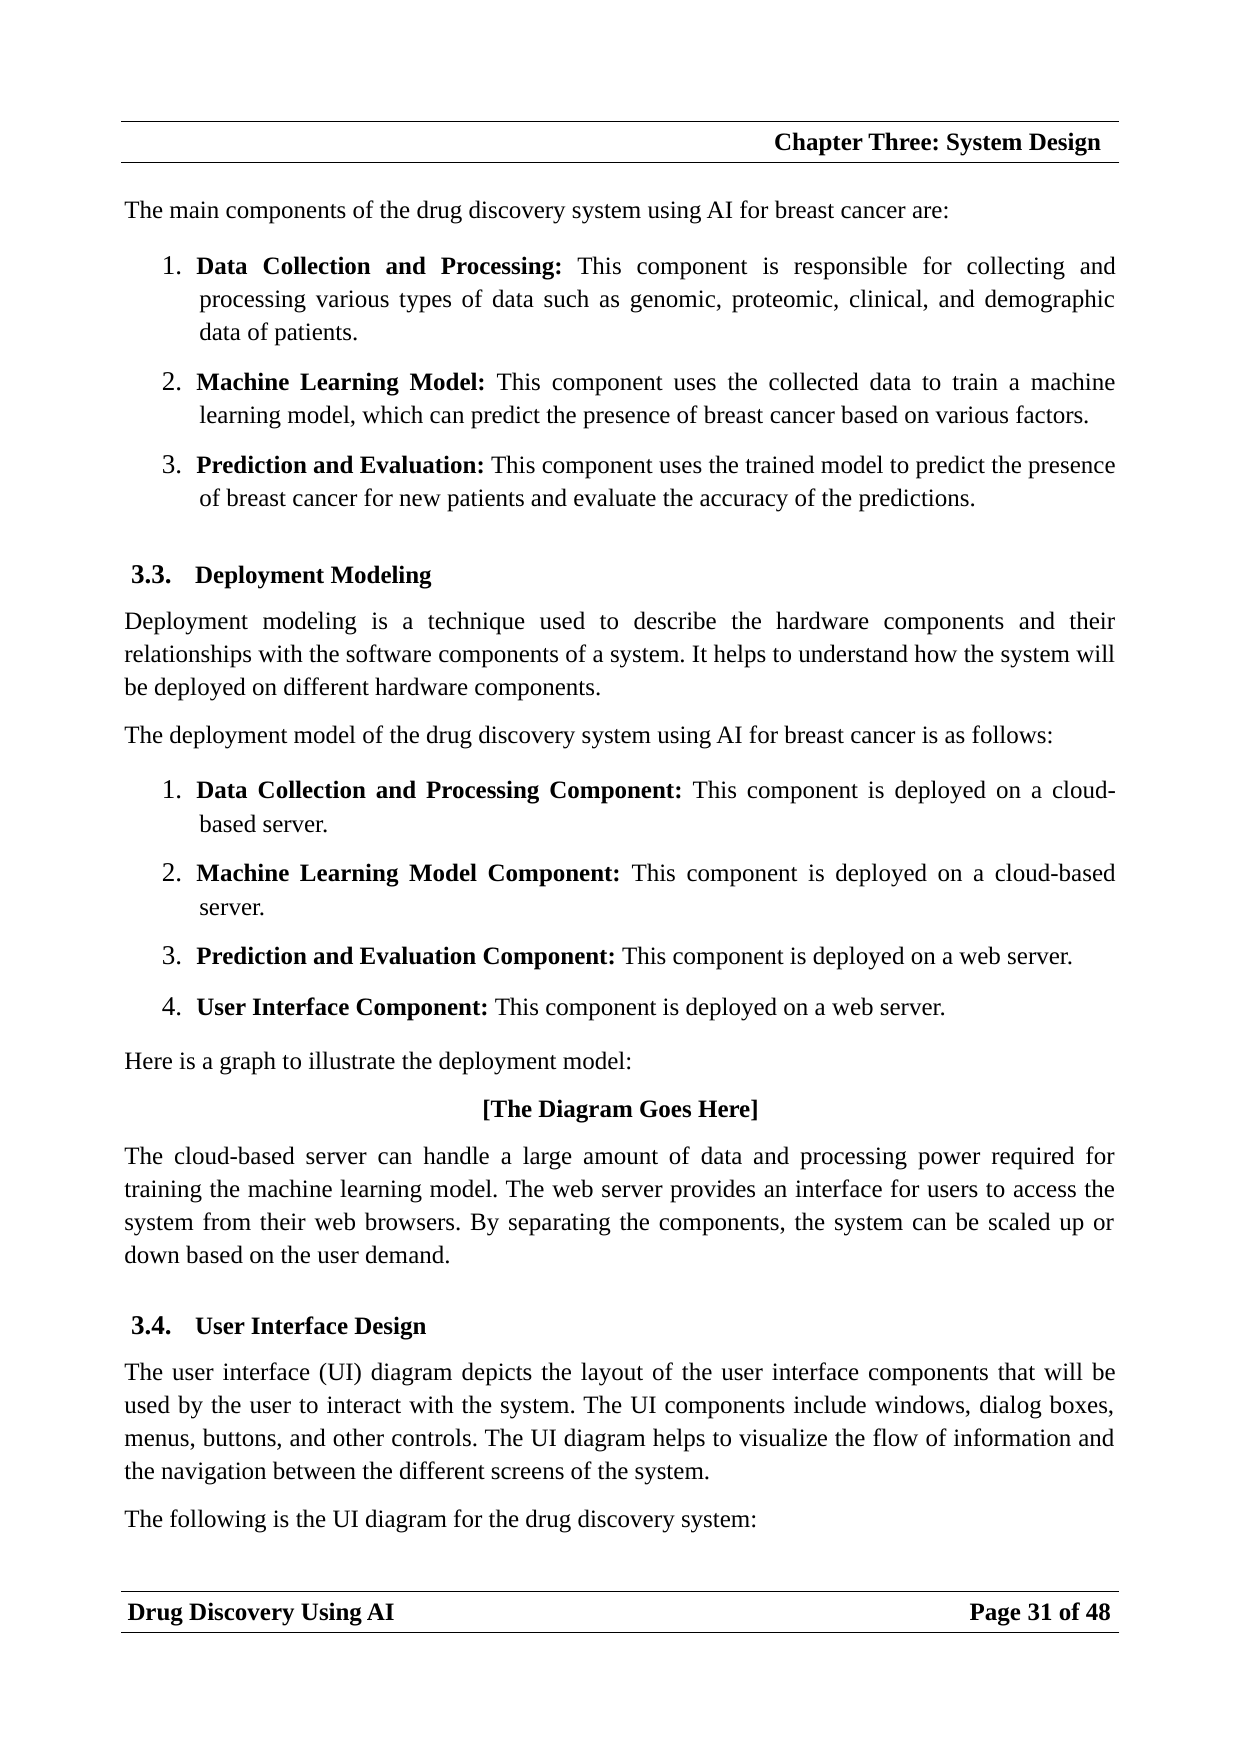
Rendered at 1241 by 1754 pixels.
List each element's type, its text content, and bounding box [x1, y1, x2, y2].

text The following is the UI diagram for the drug discovery system: [121, 1501, 1119, 1532]
list Prediction and Evaluation: This component uses the trained model to predict the presence of breast cancer for new patients and evaluate the accuracy of the predictions. [159, 445, 1119, 515]
text The deployment model of the drug discovery system using AI for breast cancer is as follows: [121, 717, 1119, 751]
list Machine Learning Model: This component uses the collected data to train a machine learning model, which can predict the presence of breast cancer based on various factors. [159, 362, 1119, 429]
text Here is a graph to illustrate the deployment model: [121, 1043, 1119, 1075]
text The main components of the drug discovery system using AI for breast cancer are: [121, 192, 1119, 227]
list User Interface Component: This component is deployed on a web server. [159, 987, 1119, 1024]
text The cloud-based server can handle a large amount of data and processing power required for training the machine learning model. The web server provides an interface for users to access the system from their web browsers. By separating the components, the system can be scaled up or down based on the user demand. [121, 1138, 1119, 1269]
list Prediction and Evaluation Component: This component is deployed on a web server. [159, 936, 1119, 971]
subtitle Deployment Modeling [121, 555, 1119, 589]
subtitle User Interface Design [121, 1306, 1119, 1340]
text [The Diagram Goes Here] [121, 1091, 1119, 1122]
list Data Collection and Processing: This component is responsible for collecting and processing various types of data such as genomic, proteomic, clinical, and demographic data of patients. [159, 246, 1119, 346]
list Machine Learning Model Component: This component is deployed on a cloud-based server. [159, 853, 1119, 921]
list Data Collection and Processing Component: This component is deployed on a cloud-based server. [159, 770, 1119, 837]
text The user interface (UI) diagram depicts the layout of the user interface components that will be used by the user to interact with the system. The UI components include windows, dialog boxes, menus, buttons, and other controls. The UI diagram helps to visualize the flow of information and the navigation between the different screens of the system. [121, 1354, 1119, 1485]
text Deployment modeling is a technique used to describe the hardware components and their relationships with the software components of a system. It helps to understand how the system will be deployed on different hardware components. [121, 603, 1119, 701]
